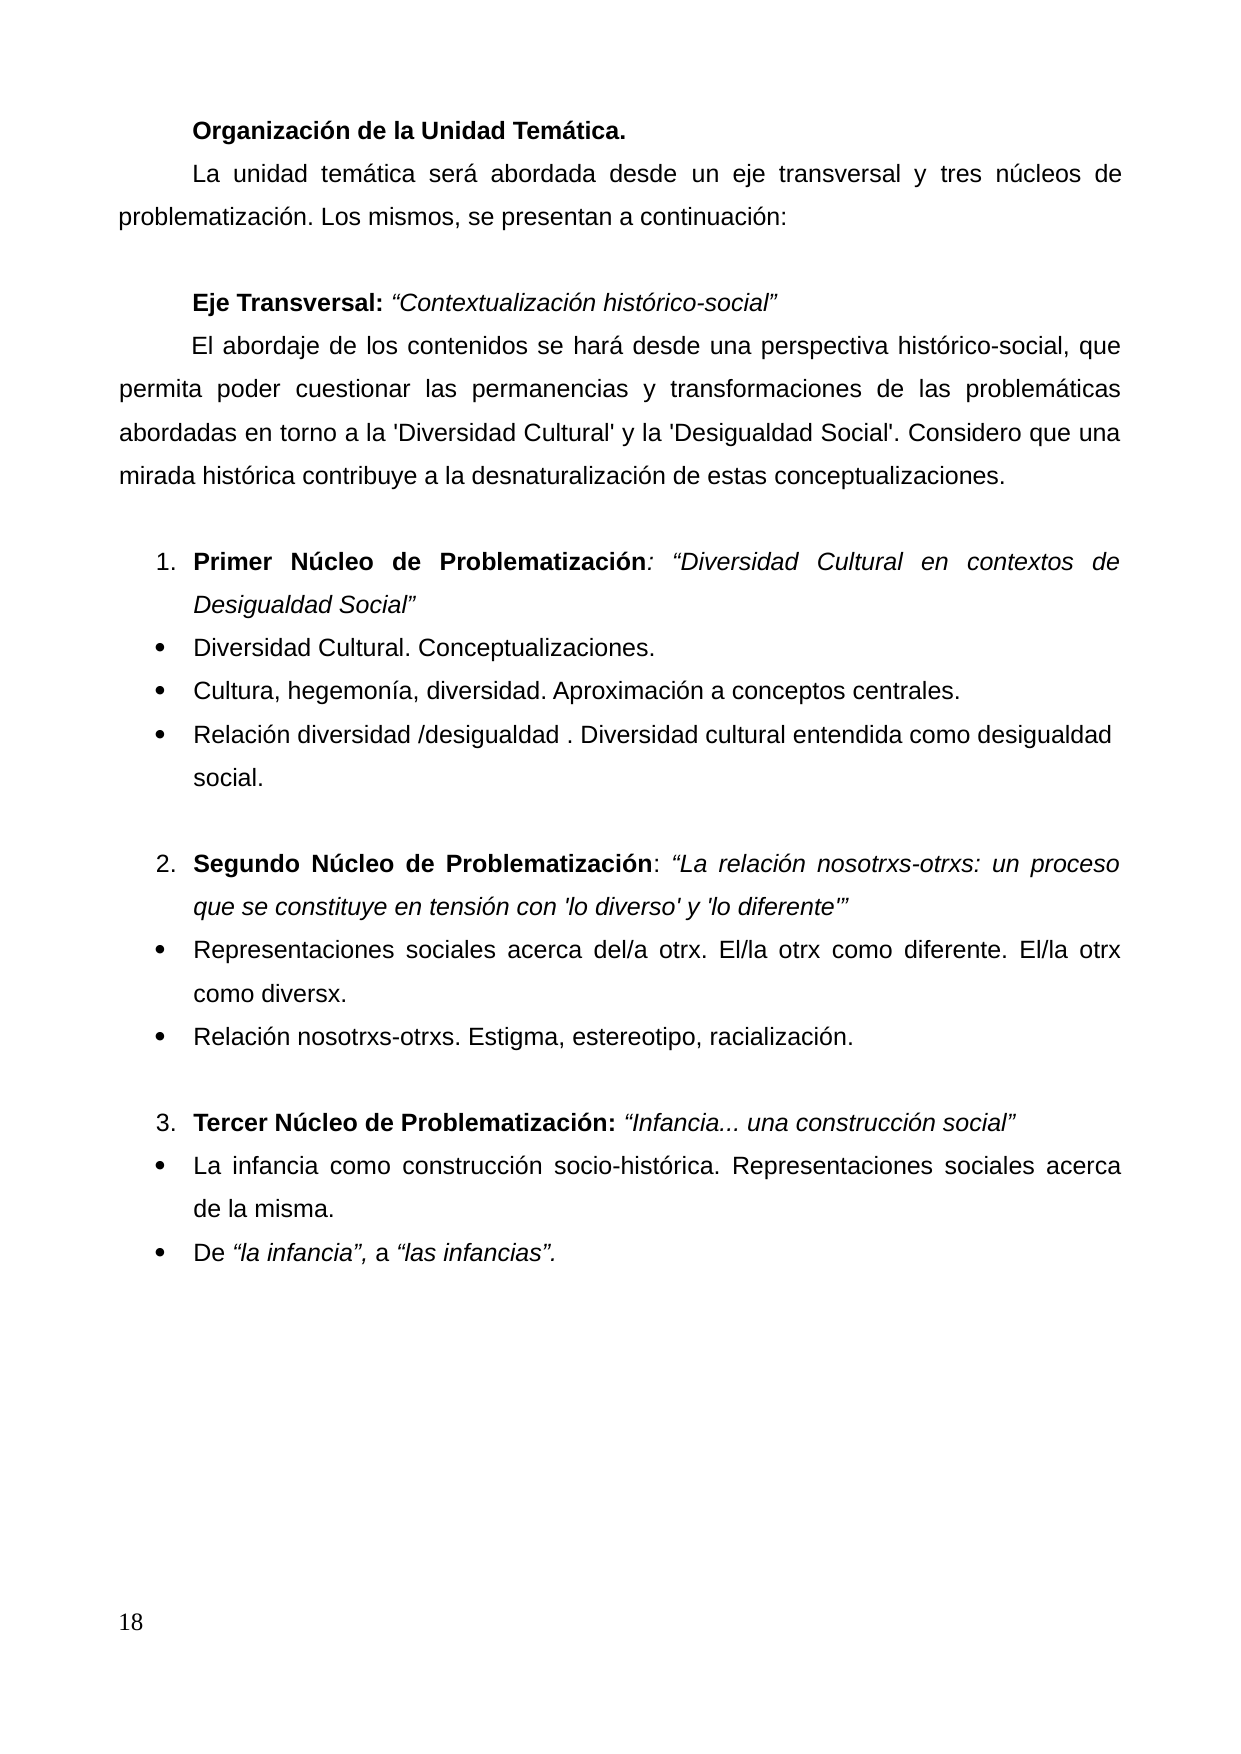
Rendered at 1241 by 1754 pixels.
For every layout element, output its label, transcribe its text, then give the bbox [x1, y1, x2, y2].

list Primer Núcleo de Problematización: “Diversidad Cultural en contextos de Desigualdad Social” [156, 547, 1123, 619]
list Relación nosotrxs-otrxs. Estigma, estereotipo, racialización. [156, 1022, 1123, 1051]
list Tercer Núcleo de Problematización: “Infancia... una construcción social” [156, 1108, 1123, 1137]
list Relación diversidad /desigualdad . Diversidad cultural entendida como desigualdad social. [156, 719, 1123, 792]
list La infancia como construcción socio-histórica. Representaciones sociales acerca de la misma. [156, 1151, 1123, 1223]
text El abordaje de los contenidos se hará desde una perspectiva histórico-social, que permita poder cuestionar las permanencias y transformaciones de las problemáticas abordadas en torno a la 'Diversidad Cultural' y la 'Desigualdad Social'. Considero que una mirada histórica contribuye a la desnaturalización de estas conceptualizaciones. [119, 331, 1123, 489]
list De “la infancia”, a “las infancias”. [156, 1237, 1123, 1266]
list Segundo Núcleo de Problematización: “La relación nosotrxs-otrxs: un proceso que se constituye en tensión con 'lo diverso' y 'lo diferente'” [156, 849, 1123, 921]
text La unidad temática será abordada desde un eje transversal y tres núcleos de problematización. Los mismos, se presentan a continuación: [118, 159, 1123, 231]
list Diversidad Cultural. Conceptualizaciones. [156, 633, 1123, 662]
list Representaciones sociales acerca del/a otrx. El/la otrx como diferente. El/la otrx como diversx. [156, 935, 1123, 1007]
list Cultura, hegemonía, diversidad. Aproximación a conceptos centrales. [156, 676, 1123, 705]
text Organización de la Unidad Temática. [118, 116, 1123, 144]
text Eje Transversal: “Contextualización histórico-social” [119, 288, 1123, 317]
